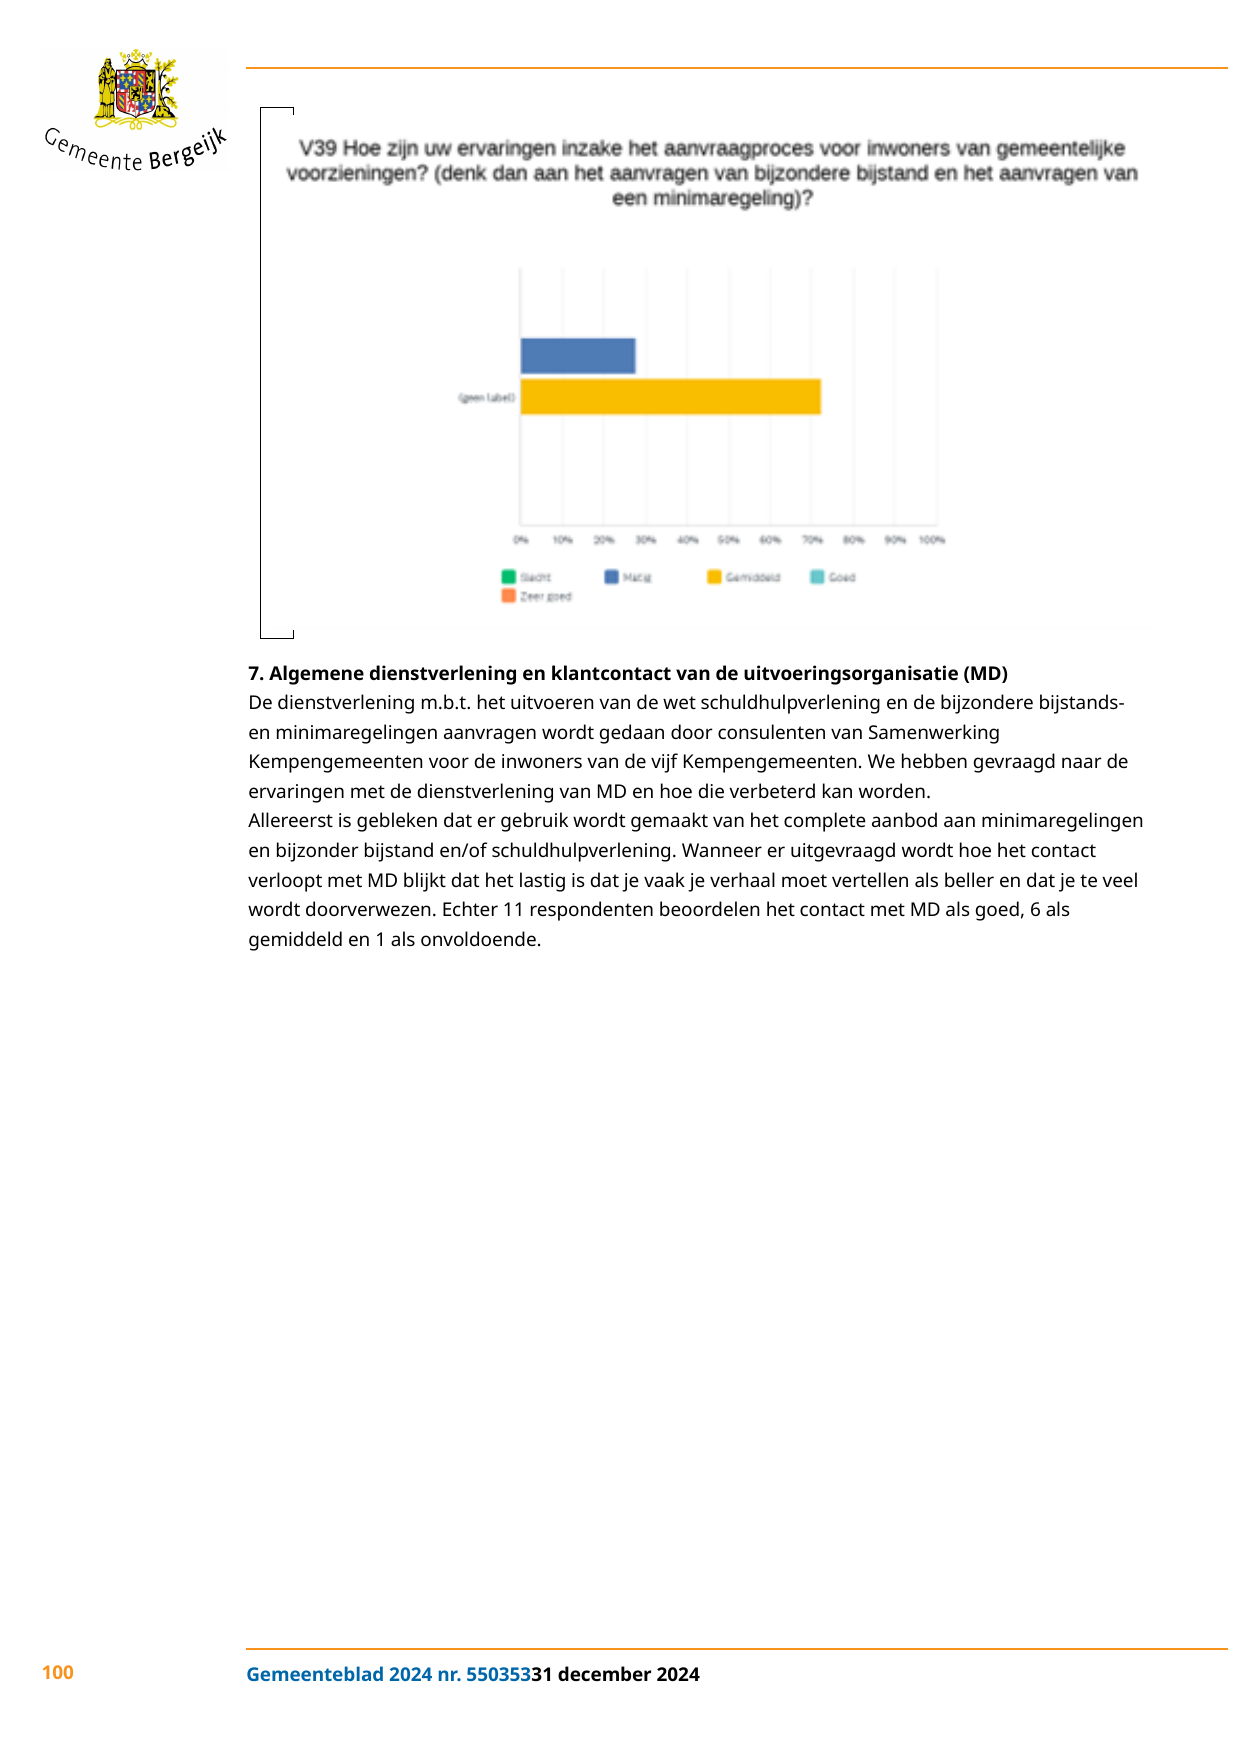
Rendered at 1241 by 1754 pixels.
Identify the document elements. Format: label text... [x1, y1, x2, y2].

text Allereerst is gebleken dat er gebruik wordt gemaakt van het complete aanbod aan minimaregelingen en bijzonder bijstand en/of schuldhulpverlening. Wanneer er uitgevraagd wordt hoe het contact verloopt met MD blijkt dat het lastig is dat je vaak je verhaal moet vertellen als beller en dat je te veel wordt doorverwezen. Echter 11 respondenten beoordelen het contact met MD als goed, 6 als gemiddeld en 1 als onvoldoende. [248, 808, 1152, 952]
text 7. Algemene dienstverlening en klantcontact van de uitvoeringsorganisatie (MD) [248, 660, 1152, 685]
picture [41, 47, 231, 172]
text De dienstverlening m.b.t. het uitvoeren van de wet schuldhulpverlening en de bijzondere bijstands- en minimaregelingen aanvragen wordt gedaan door consulenten van Samenwerking Kempengemeenten voor de inwoners van de vijf Kempengemeenten. We hebben gevraagd naar de ervaringen met de dienstverlening van MD en hoe die verbeterd kan worden. [248, 689, 1152, 804]
picture [268, 115, 1155, 630]
